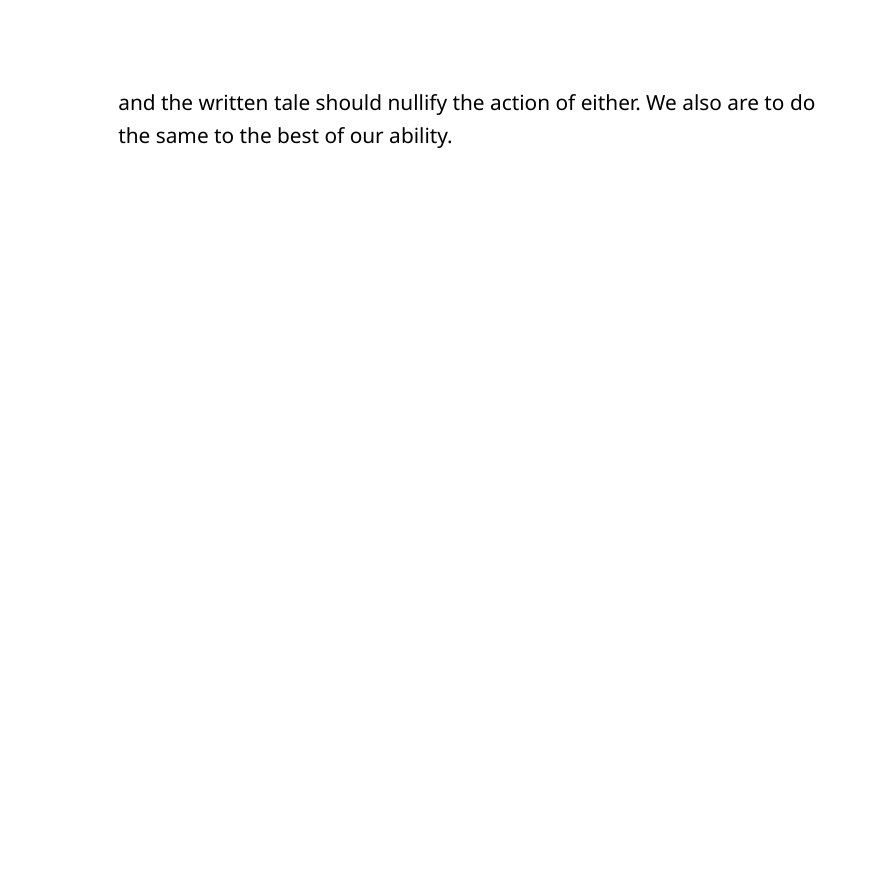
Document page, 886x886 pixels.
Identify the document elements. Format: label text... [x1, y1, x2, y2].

text and the written tale should nullify the action of either. We also are to do the same to the best of our ability. [118, 88, 827, 149]
